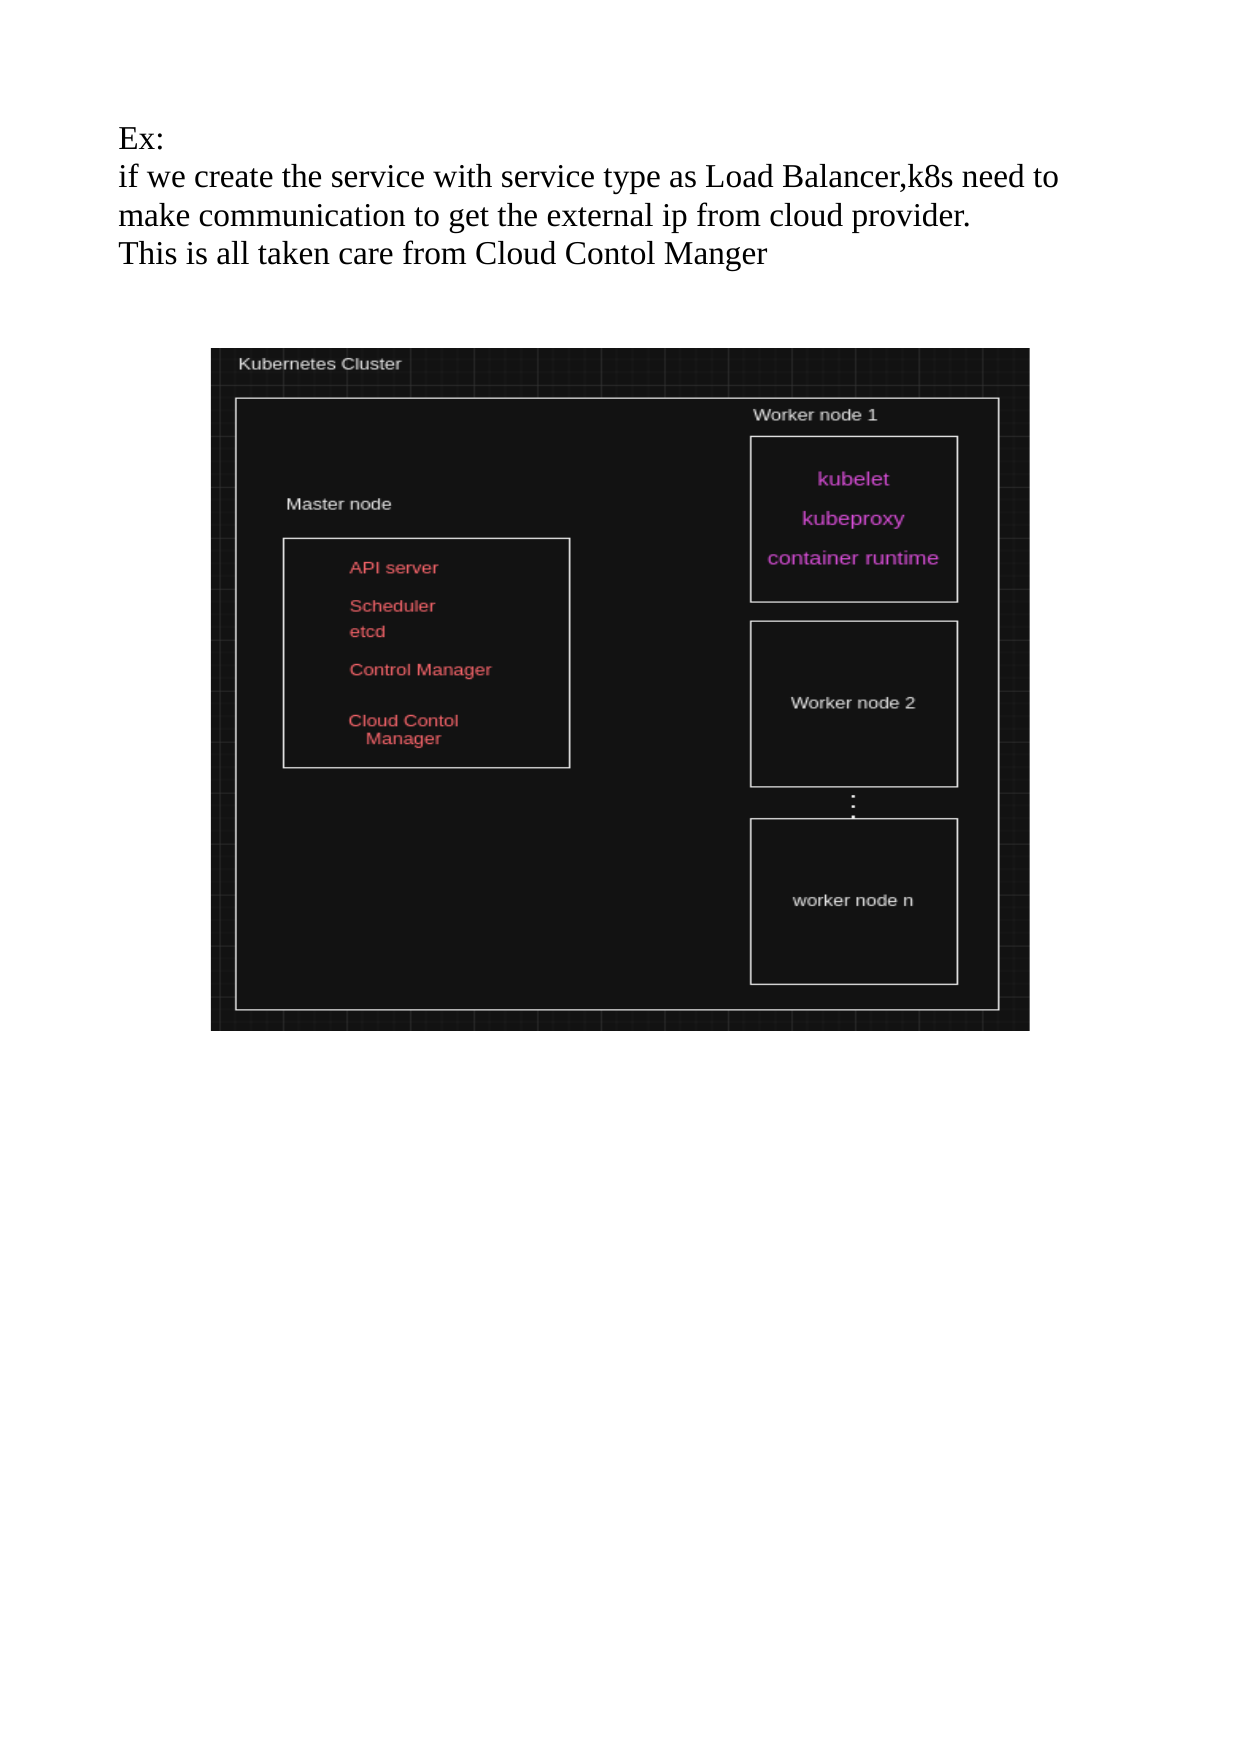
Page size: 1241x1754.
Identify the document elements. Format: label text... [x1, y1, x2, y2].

text This is all taken care from Cloud Contol Manger [118, 233, 1122, 271]
picture [210, 348, 1030, 1031]
text Ex: [118, 118, 1122, 156]
text if we create the service with service type as Load Balancer,k8s need to make communication to get the external ip from cloud provider. [118, 156, 1122, 233]
